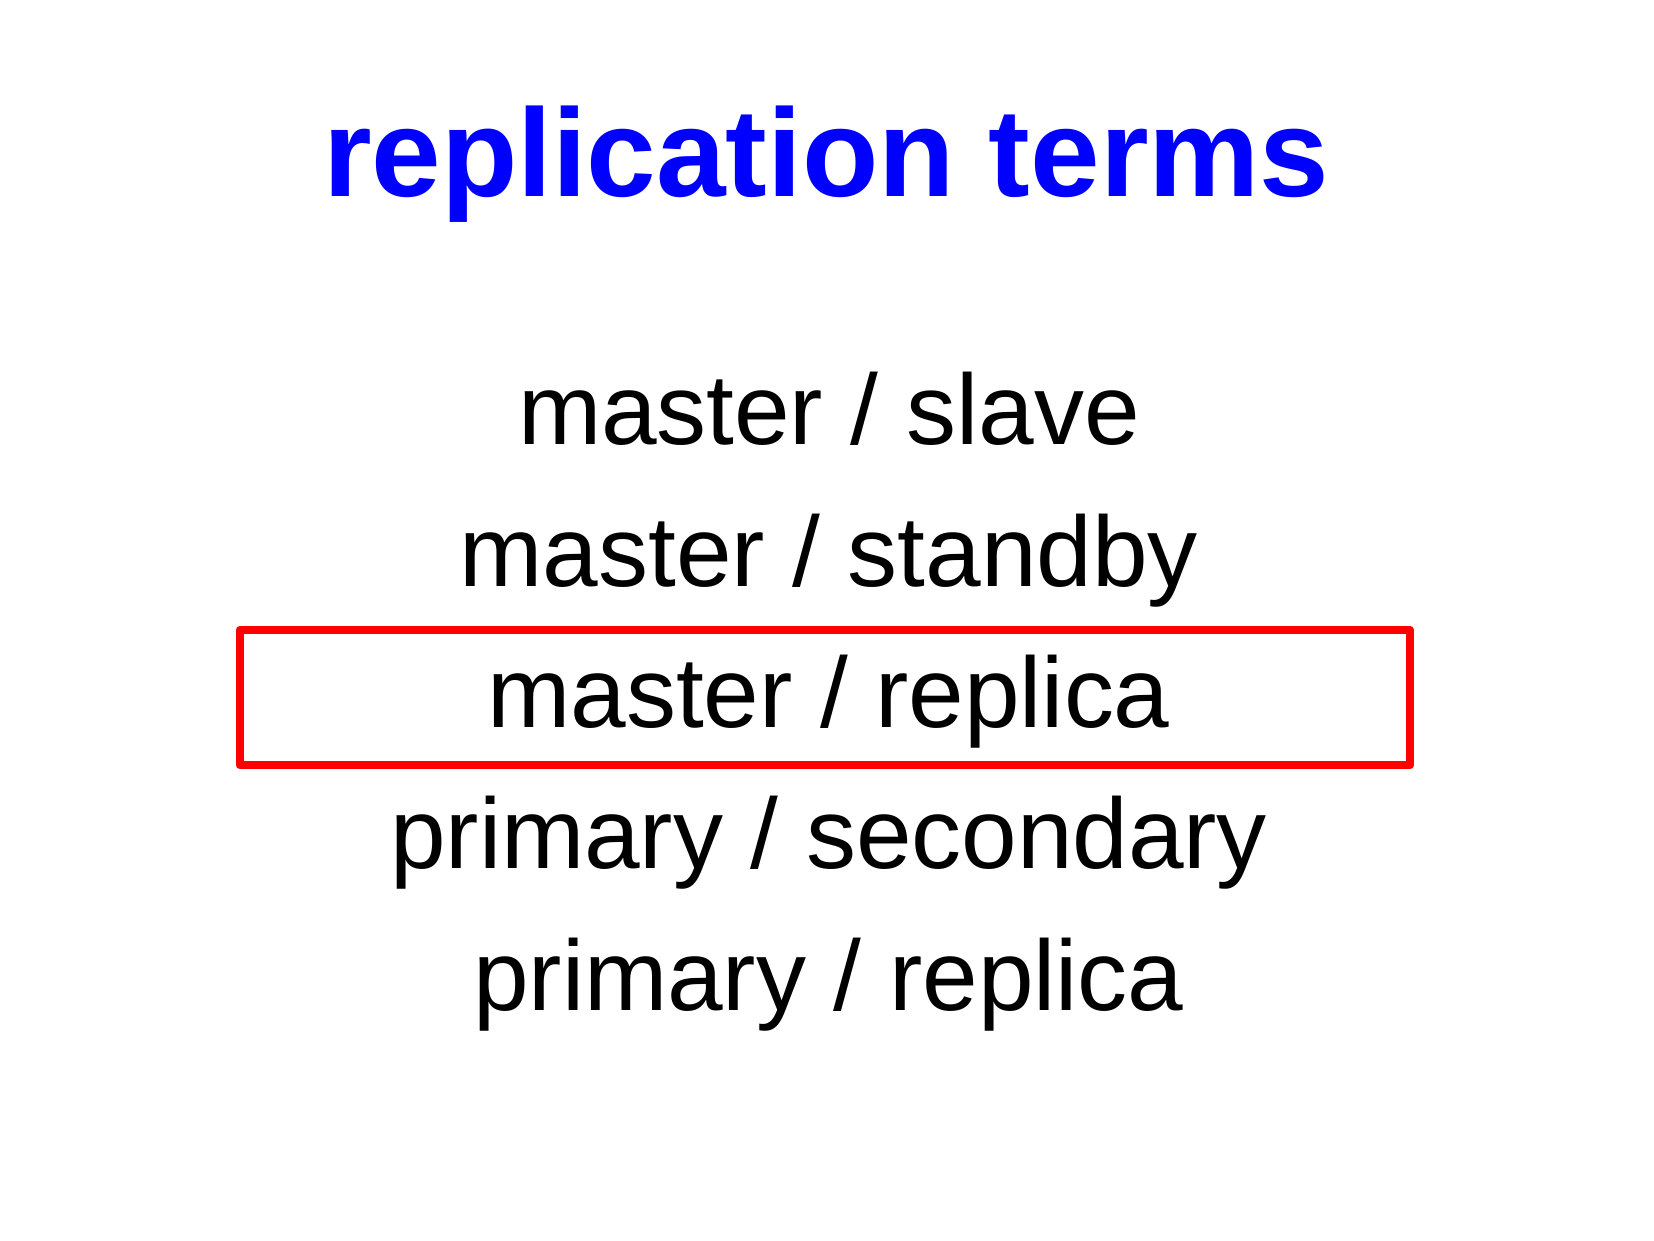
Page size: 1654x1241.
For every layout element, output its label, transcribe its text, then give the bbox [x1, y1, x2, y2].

title replication terms [82, 49, 1571, 257]
list master / slave master / standby master / replica primary / secondary primary / replica [84, 354, 1573, 1056]
